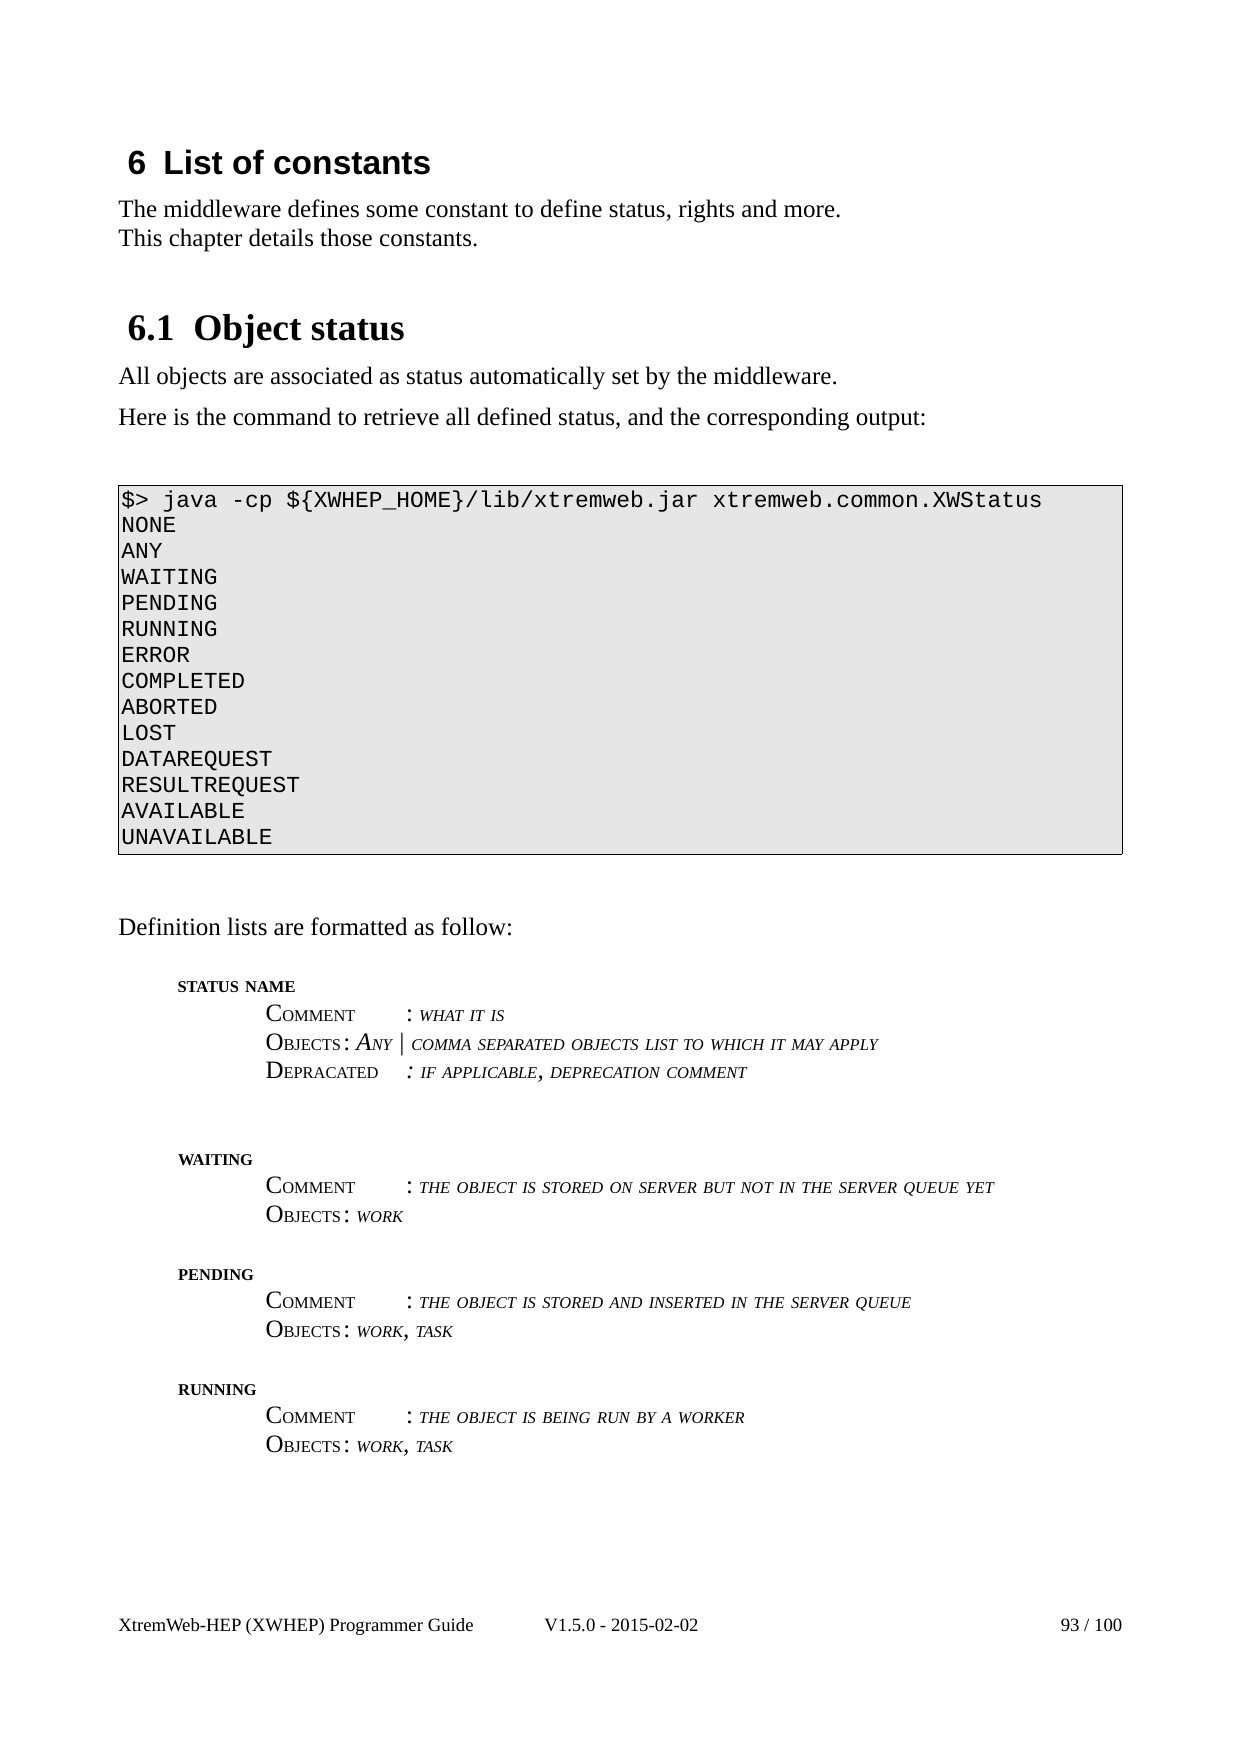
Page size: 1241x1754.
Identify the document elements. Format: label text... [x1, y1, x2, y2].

text Comment : the object is being run by a worker [265, 1400, 1122, 1429]
text Definition lists are formatted as follow: [118, 912, 1122, 940]
text RESULTREQUEST [119, 770, 1122, 796]
text Comment : the object is stored and inserted in the server queue [265, 1285, 1122, 1314]
text RUNNING [119, 614, 1122, 641]
text COMPLETED [119, 666, 1122, 692]
text AVAILABLE [119, 796, 1122, 822]
text waiting [178, 1142, 1122, 1170]
text NONE [119, 511, 1122, 537]
text This chapter details those constants. [118, 223, 1122, 252]
text ERROR [119, 641, 1122, 666]
text PENDING [119, 589, 1122, 614]
text Objects : Any | comma separated objects list to which it may apply [265, 1027, 1122, 1055]
text Here is the command to retrieve all defined status, and the corresponding output: [118, 402, 1122, 431]
text DATAREQUEST [119, 744, 1122, 770]
text Comment : what it is [265, 998, 1122, 1027]
text running [178, 1372, 1122, 1400]
text Depracated : if applicable, deprecation comment [265, 1055, 1122, 1084]
text The middleware defines some constant to define status, rights and more. [118, 194, 1122, 223]
text Comment : the object is stored on server but not in the server queue yet [265, 1170, 1122, 1199]
text pending [178, 1257, 1122, 1285]
text ANY [119, 537, 1122, 563]
text UNAVAILABLE [119, 822, 1122, 854]
text Objects : work, task [265, 1314, 1122, 1343]
subtitle Object status [118, 306, 1122, 349]
text Objects : work [265, 1199, 1122, 1228]
text $> java -cp ${XWHEP_HOME}/lib/xtremweb.jar xtremweb.common.XWStatus [119, 486, 1122, 511]
text WAITING [119, 563, 1122, 589]
text status name [177, 969, 1122, 998]
text All objects are associated as status automatically set by the middleware. [118, 361, 1122, 390]
text LOST [119, 718, 1122, 744]
text ABORTED [119, 692, 1122, 718]
text Objects : work, task [265, 1429, 1122, 1458]
subtitle List of constants [118, 143, 1122, 182]
